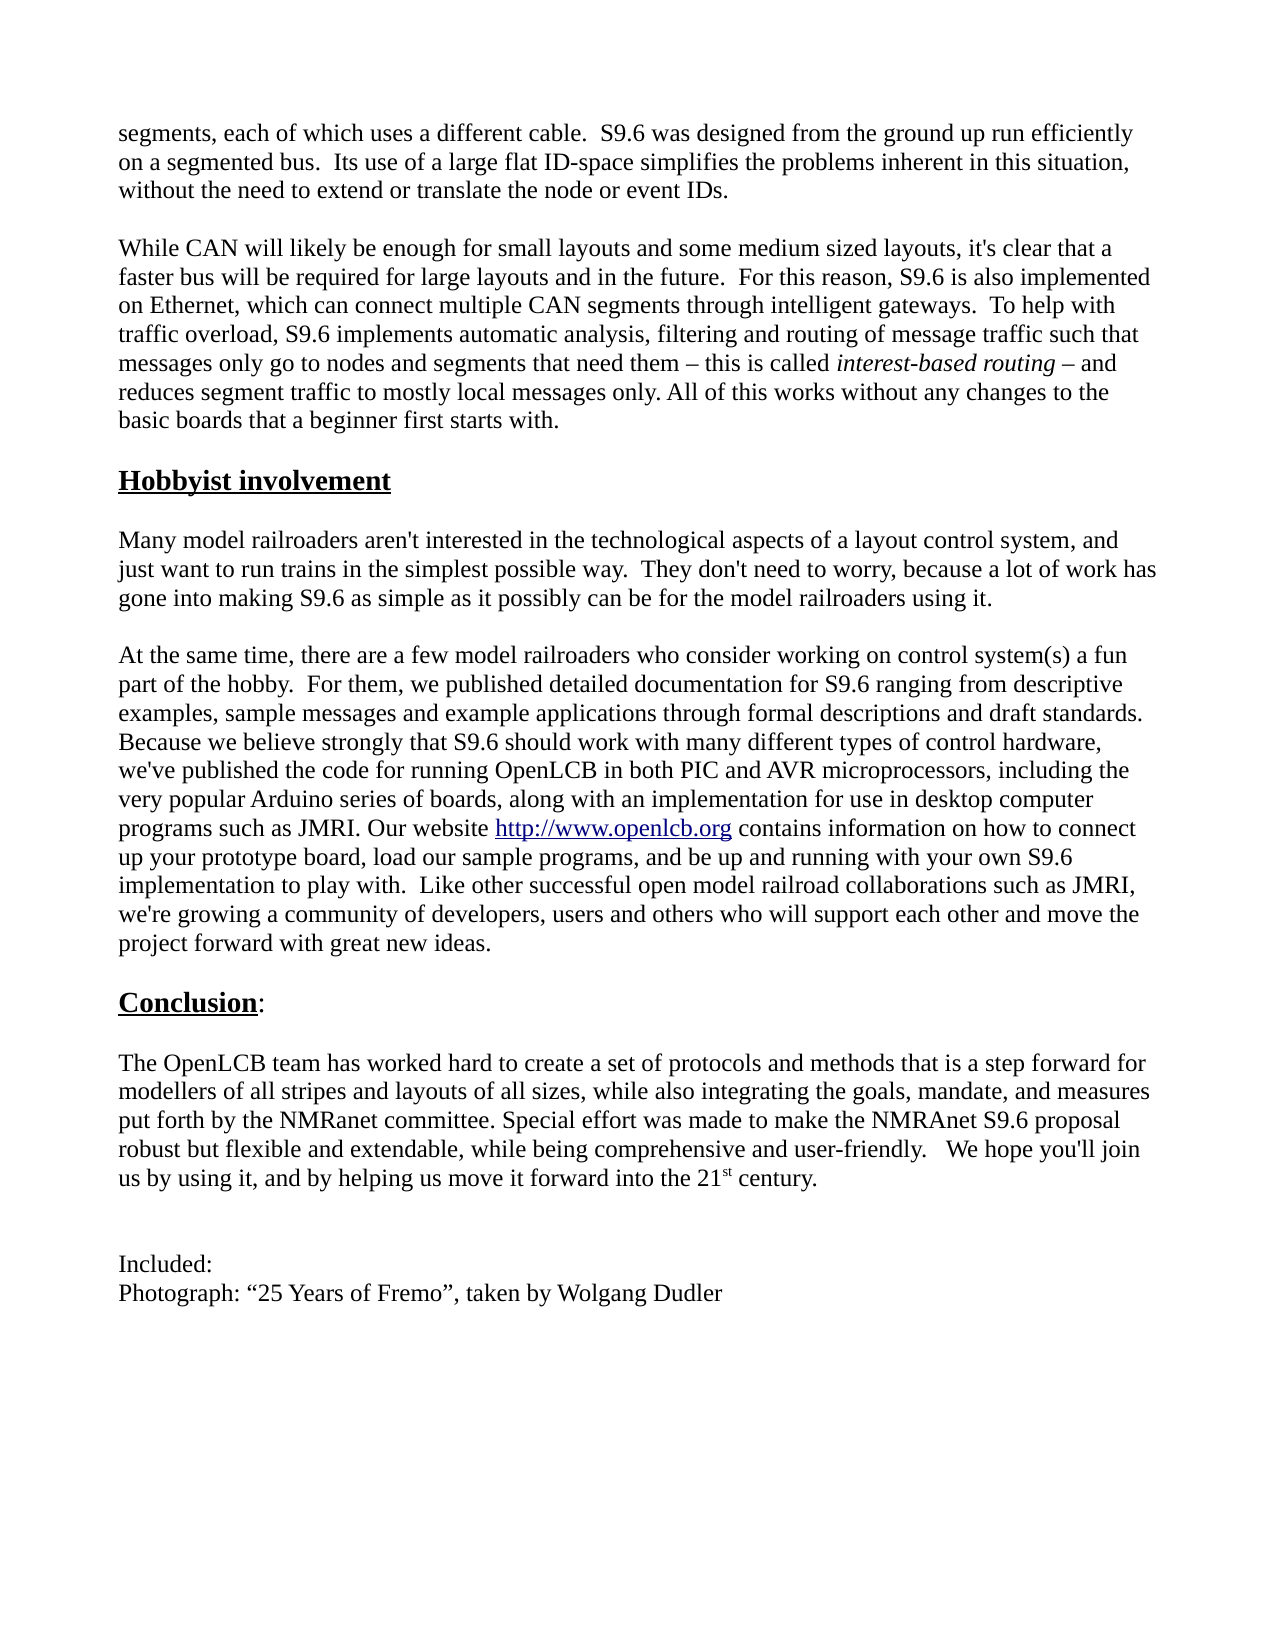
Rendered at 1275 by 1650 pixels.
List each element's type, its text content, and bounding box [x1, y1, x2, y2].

text While CAN will likely be enough for small layouts and some medium sized layouts, it's clear that a faster bus will be required for large layouts and in the future. For this reason, S9.6 is also implemented on Ethernet, which can connect multiple CAN segments through intelligent gateways. To help with traffic overload, S9.6 implements automatic analysis, filtering and routing of message traffic such that messages only go to nodes and segments that need them – this is called interest-based routing – and reduces segment traffic to mostly local messages only. All of this works without any changes to the basic boards that a beginner first starts with. [118, 233, 1157, 434]
text segments, each of which uses a different cable. S9.6 was designed from the ground up run efficiently on a segmented bus. Its use of a large flat ID-space simplifies the problems inherent in this situation, without the need to extend or translate the node or event IDs. [118, 118, 1157, 204]
text Photograph: “25 Years of Fremo”, taken by Wolgang Dudler [118, 1278, 1157, 1306]
text At the same time, there are a few model railroaders who consider working on control system(s) a fun part of the hobby. For them, we published detailed documentation for S9.6 ranging from descriptive examples, sample messages and example applications through formal descriptions and draft standards. Because we believe strongly that S9.6 should work with many different types of control hardware, we've published the code for running OpenLCB in both PIC and AVR microprocessors, including the very popular Arduino series of boards, along with an implementation for use in desktop computer programs such as JMRI. Our website http://www.openlcb.org contains information on how to connect up your prototype board, load our sample programs, and be up and running with your own S9.6 implementation to play with. Like other successful open model railroad collaborations such as JMRI, we're growing a community of developers, users and others who will support each other and move the project forward with great new ideas. [118, 640, 1157, 957]
text Hobbyist involvement [118, 463, 1157, 497]
text The OpenLCB team has worked hard to create a set of protocols and methods that is a step forward for modellers of all stripes and layouts of all sizes, while also integrating the goals, mandate, and measures put forth by the NMRanet committee. Special effort was made to make the NMRAnet S9.6 proposal robust but flexible and extendable, while being comprehensive and user-friendly. We hope you'll join us by using it, and by helping us move it forward into the 21st century. [118, 1048, 1157, 1191]
text Conclusion: [118, 985, 1157, 1019]
text Many model railroaders aren't interested in the technological aspects of a layout control system, and just want to run trains in the simplest possible way. They don't need to worry, because a lot of work has gone into making S9.6 as simple as it possibly can be for the model railroaders using it. [118, 525, 1157, 612]
